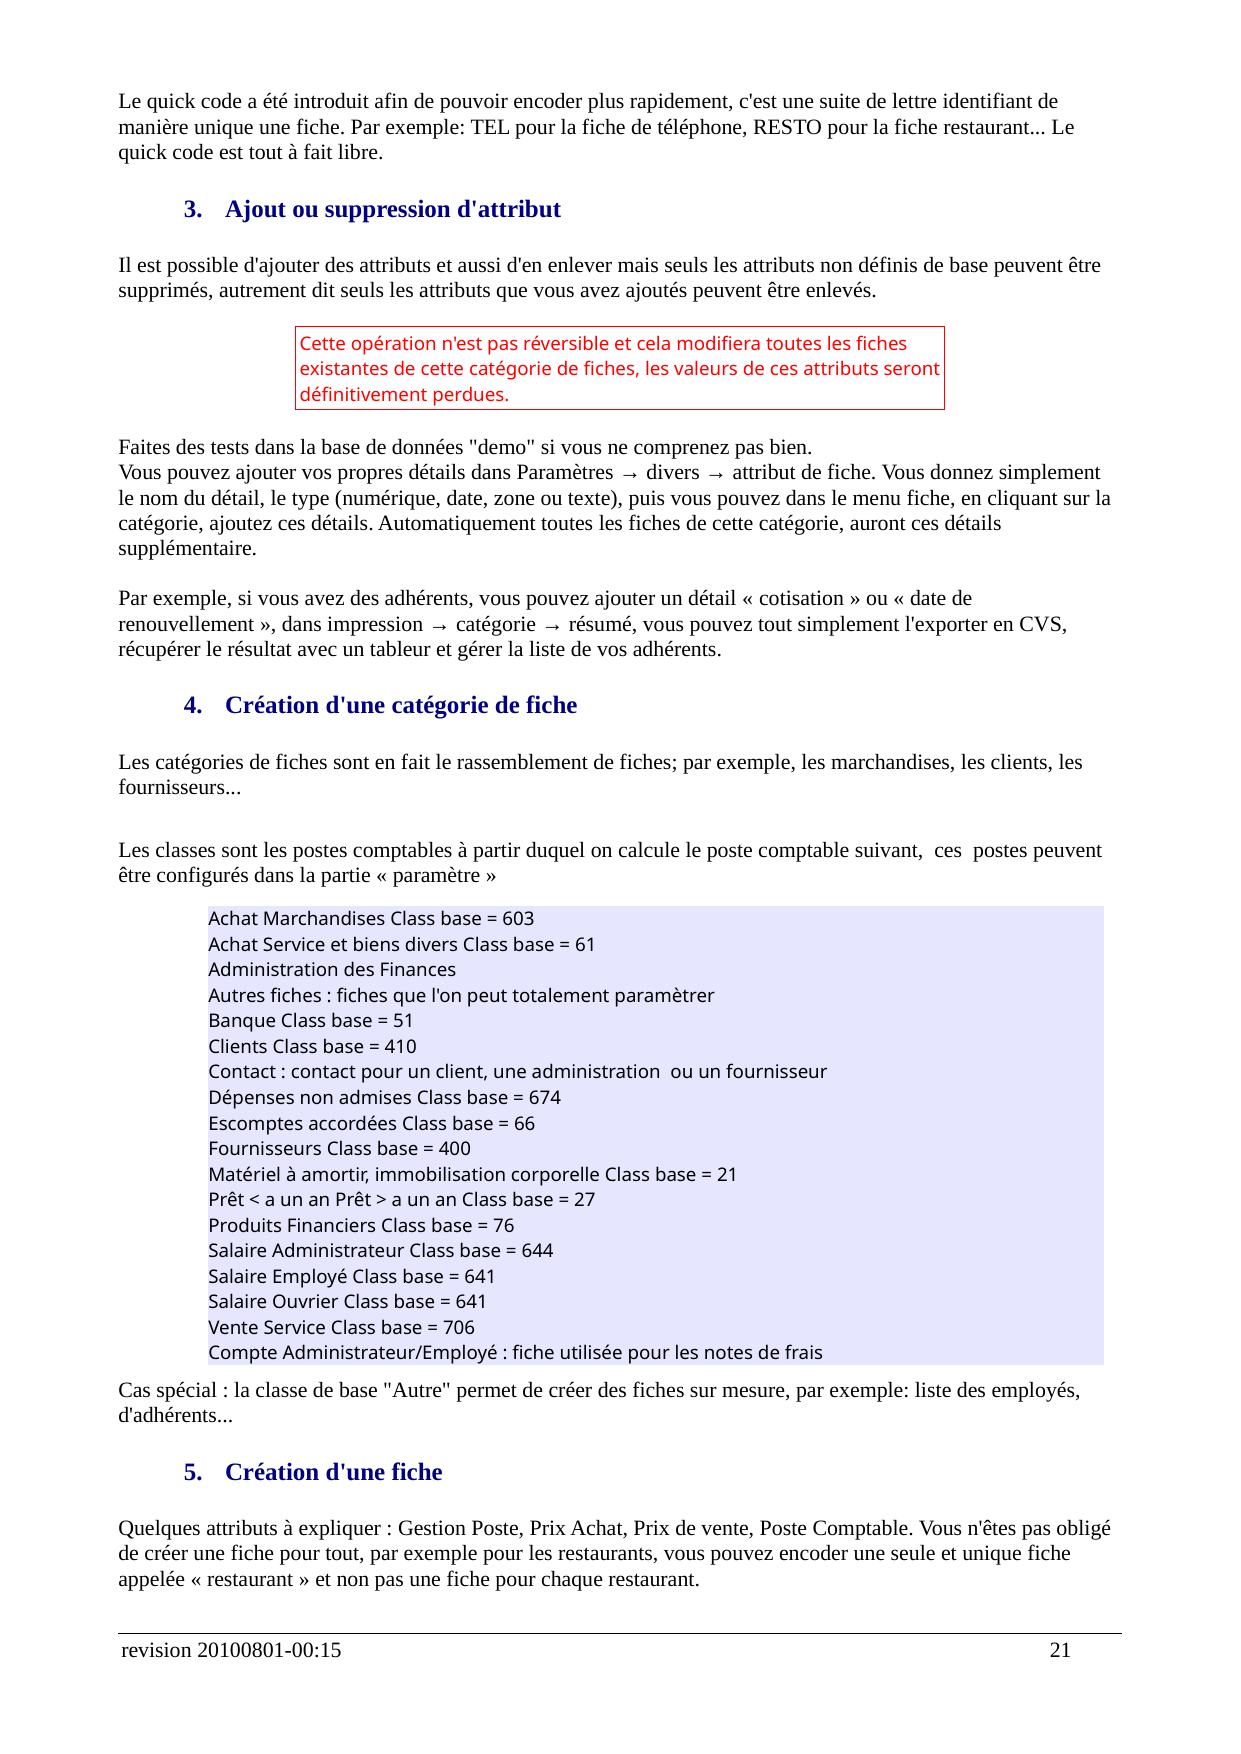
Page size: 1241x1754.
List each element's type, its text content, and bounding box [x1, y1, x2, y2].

subtitle Ajout ou suppression d'attribut [177, 194, 1122, 222]
text Par exemple, si vous avez des adhérents, vous pouvez ajouter un détail « cotisation » ou « date de renouvellement », dans impression → catégorie → résumé, vous pouvez tout simplement l'exporter en CVS, récupérer le résultat avec un tableur et gérer la liste de vos adhérents. [118, 585, 1122, 661]
text Achat Marchandises Class base = 603 Achat Service et biens divers Class base = 61 Administration des Finances Autres fiches : fiches que l'on peut totalement paramètrer Banque Class base = 51 Clients Class base = 410 Contact : contact pour un client, une administration ou un fournisseur Dépenses non admises Class base = 674 Escomptes accordées Class base = 66 Fournisseurs Class base = 400 Matériel à amortir, immobilisation corporelle Class base = 21 Prêt < a un an Prêt > a un an Class base = 27 Produits Financiers Class base = 76 Salaire Administrateur Class base = 644 Salaire Employé Class base = 641 Salaire Ouvrier Class base = 641 Vente Service Class base = 706 Compte Administrateur/Employé : fiche utilisée pour les notes de frais [208, 906, 1104, 1365]
subtitle Création d'une catégorie de fiche [177, 690, 1122, 719]
text Vous pouvez ajouter vos propres détails dans Paramètres → divers → attribut de fiche. Vous donnez simplement le nom du détail, le type (numérique, date, zone ou texte), puis vous pouvez dans le menu fiche, en cliquant sur la catégorie, ajoutez ces détails. Automatiquement toutes les fiches de cette catégorie, auront ces détails supplémentaire. [118, 459, 1122, 560]
text Quelques attributs à expliquer : Gestion Poste, Prix Achat, Prix de vente, Poste Comptable. Vous n'êtes pas obligé de créer une fiche pour tout, par exemple pour les restaurants, vous pouvez encoder une seule et unique fiche appelée « restaurant » et non pas une fiche pour chaque restaurant. [118, 1515, 1122, 1591]
text Cette opération n'est pas réversible et cela modifiera toutes les fiches existantes de cette catégorie de fiches, les valeurs de ces attributs seront définitivement perdues. [296, 327, 944, 409]
text Le quick code a été introduit afin de pouvoir encoder plus rapidement, c'est une suite de lettre identifiant de manière unique une fiche. Par exemple: TEL pour la fiche de téléphone, RESTO pour la fiche restaurant... Le quick code est tout à fait libre. [118, 88, 1122, 164]
subtitle Création d'une fiche [177, 1457, 1122, 1486]
text Cas spécial : la classe de base "Autre" permet de créer des fiches sur mesure, par exemple: liste des employés, d'adhérents... [118, 1377, 1122, 1427]
text Il est possible d'ajouter des attributs et aussi d'en enlever mais seuls les attributs non définis de base peuvent être supprimés, autrement dit seuls les attributs que vous avez ajoutés peuvent être enlevés. [118, 252, 1122, 302]
text Faites des tests dans la base de données "demo" si vous ne comprenez pas bien. [118, 434, 1122, 459]
text Les catégories de fiches sont en fait le rassemblement de fiches; par exemple, les marchandises, les clients, les fournisseurs... [118, 749, 1122, 799]
text Les classes sont les postes comptables à partir duquel on calcule le poste comptable suivant, ces postes peuvent être configurés dans la partie « paramètre » [118, 837, 1122, 887]
